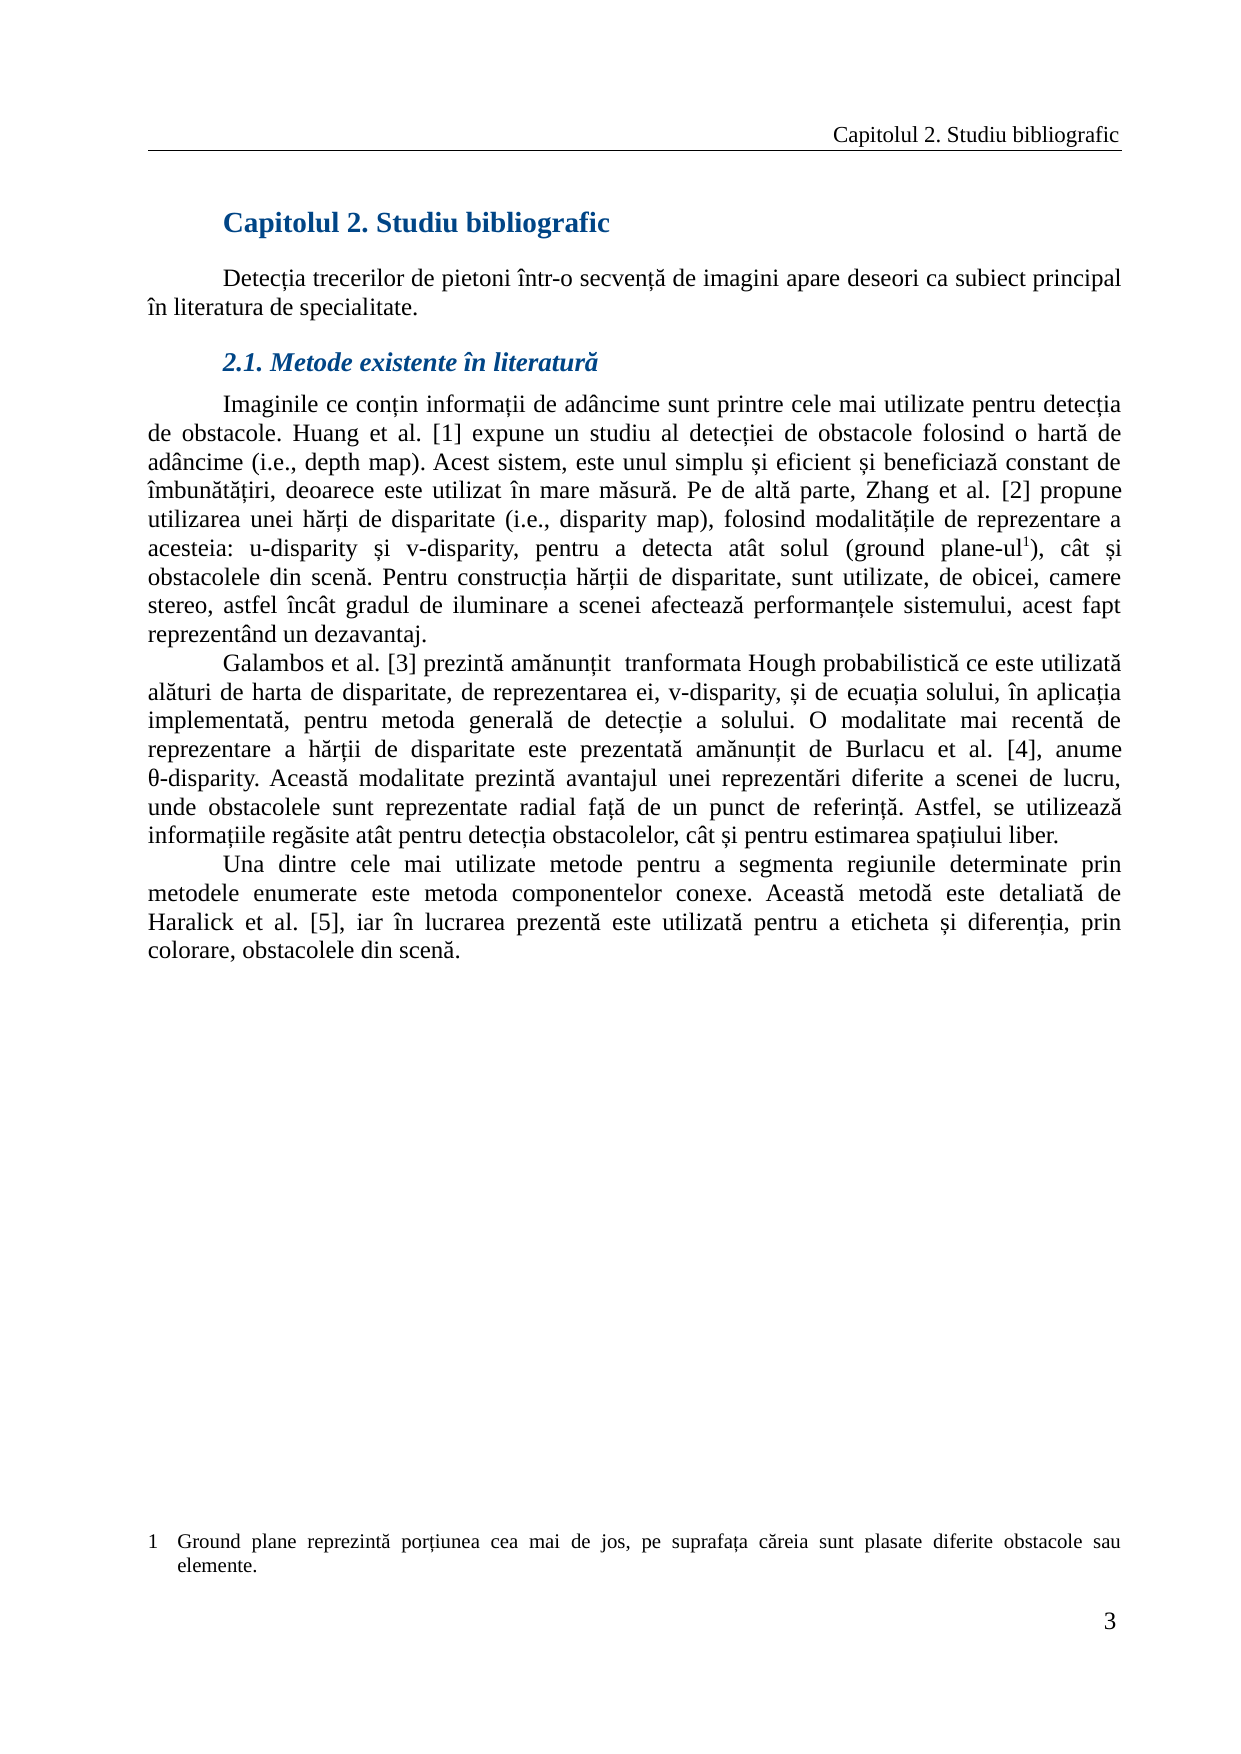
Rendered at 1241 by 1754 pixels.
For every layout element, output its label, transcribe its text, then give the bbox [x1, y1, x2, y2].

subtitle Studiu bibliografic [148, 205, 1122, 238]
text Imaginile ce conțin informații de adâncime sunt printre cele mai utilizate pentru detecția de obstacole. Huang et al. [1] expune un studiu al detecției de obstacole folosind o hartă de adâncime (i.e., depth map). Acest sistem, este unul simplu și eficient și beneficiază constant de îmbunătățiri, deoarece este utilizat în mare măsură. Pe de altă parte, Zhang et al. [2] propune utilizarea unei hărți de disparitate (i.e., disparity map), folosind modalitățile de reprezentare a acesteia: u-disparity și v-disparity, pentru a detecta atât solul (ground plane-ul), cât și obstacolele din scenă. Pentru construcția hărții de disparitate, sunt utilizate, de obicei, camere stereo, astfel încât gradul de iluminare a scenei afectează performanțele sistemului, acest fapt reprezentând un dezavantaj. [148, 389, 1122, 648]
text Ground plane reprezintă porțiunea cea mai de jos, pe suprafața căreia sunt plasate diferite obstacole sau elemente. [148, 1529, 1122, 1577]
text Galambos et al. [3] prezintă amănunțit tranformata Hough probabilistică ce este utilizată alături de harta de disparitate, de reprezentarea ei, v-disparity, și de ecuația solului, în aplicația implementată, pentru metoda generală de detecție a solului. O modalitate mai recentă de reprezentare a hărții de disparitate este prezentată amănunțit de Burlacu et al. [4], anume θ‑disparity. Această modalitate prezintă avantajul unei reprezentări diferite a scenei de lucru, unde obstacolele sunt reprezentate radial față de un punct de referință. Astfel, se utilizează informațiile regăsite atât pentru detecția obstacolelor, cât și pentru estimarea spațiului liber. [148, 648, 1122, 849]
text Detecția trecerilor de pietoni într-o secvență de imagini apare deseori ca subiect principal în literatura de specialitate. [148, 263, 1122, 321]
text Una dintre cele mai utilizate metode pentru a segmenta regiunile determinate prin metodele enumerate este metoda componentelor conexe. Această metodă este detaliată de Haralick et al. [5], iar în lucrarea prezentă este utilizată pentru a eticheta și diferenția, prin colorare, obstacolele din scenă. [148, 849, 1122, 964]
subtitle Metode existente în literatură [223, 346, 1122, 377]
